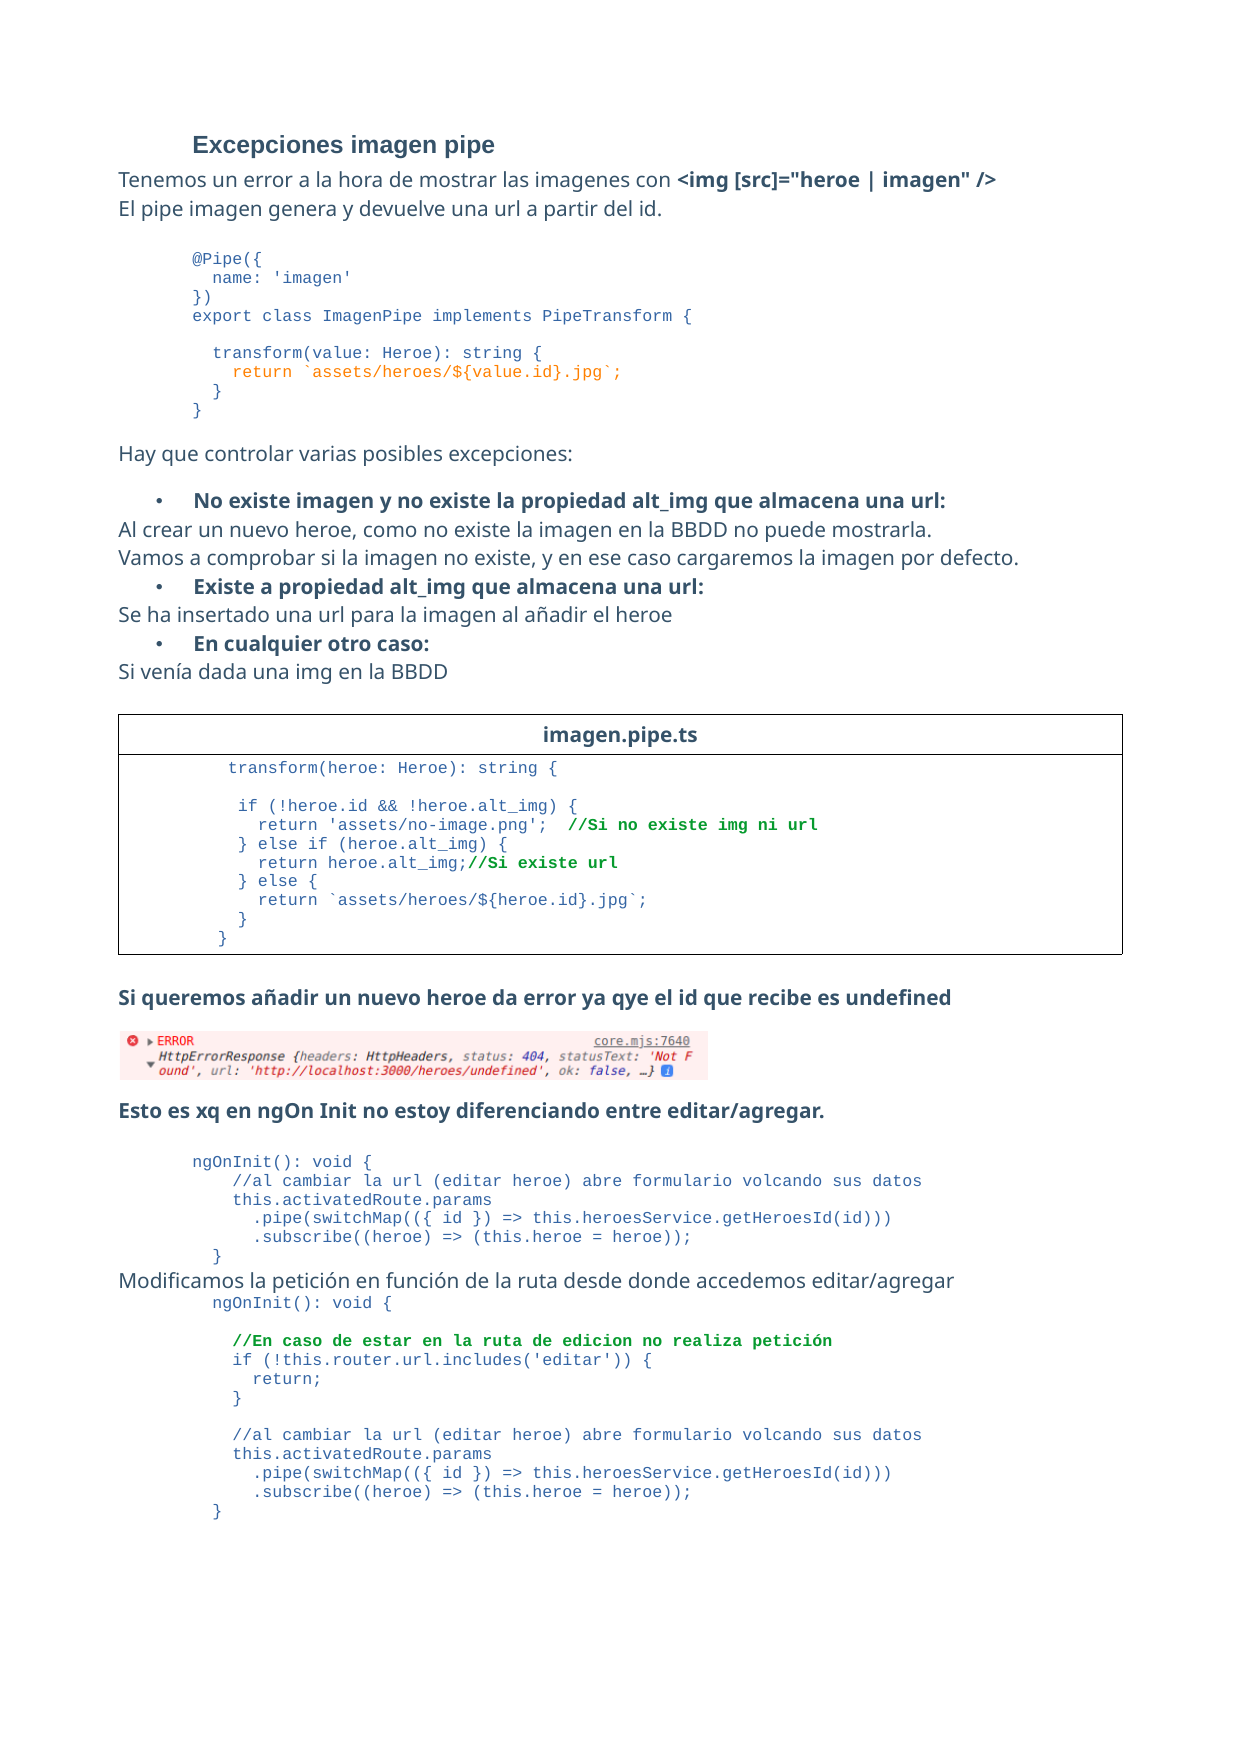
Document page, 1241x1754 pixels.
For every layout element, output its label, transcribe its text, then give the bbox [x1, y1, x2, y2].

text Se ha insertado una url para la imagen al añadir el heroe [118, 600, 1122, 629]
text Hay que controlar varias posibles excepciones: [118, 439, 1122, 468]
text } [192, 1389, 1122, 1408]
text Modificamos la petición en función de la ruta desde donde accedemos editar/agregar [118, 1266, 1122, 1295]
text //al cambiar la url (editar heroe) abre formulario volcando sus datos [192, 1172, 1122, 1191]
text Esto es xq en ngOn Init no estoy diferenciando entre editar/agregar. [118, 1096, 1122, 1125]
text } [192, 1502, 1122, 1521]
text transform(value: Heroe): string { [192, 345, 1122, 364]
text El pipe imagen genera y devuelve una url a partir del id. [118, 194, 1122, 222]
list Existe a propiedad alt_img que almacena una url: [156, 572, 1122, 600]
text } [192, 1248, 1122, 1266]
text if (!this.router.url.includes('editar')) { [192, 1351, 1122, 1370]
table_cell transform(heroe: Heroe): string { if (!heroe.id && !heroe.alt_img) { return 'assets/no-image.png'; //Si no existe img ni url } else if (heroe.alt_img) { return heroe.alt_img;//Si existe url } else { return `assets/heroes/${heroe.id}.jpg`; } } [119, 755, 1122, 954]
text } [192, 383, 1122, 402]
text //al cambiar la url (editar heroe) abre formulario volcando sus datos [192, 1427, 1122, 1446]
text return; [192, 1370, 1122, 1389]
text this.activatedRoute.params [192, 1446, 1122, 1464]
text .pipe(switchMap(({ id }) => this.heroesService.getHeroesId(id))) [192, 1464, 1122, 1483]
text ngOnInit(): void { [192, 1295, 1122, 1314]
picture [119, 1031, 708, 1080]
subtitle Excepciones imagen pipe [118, 131, 1122, 159]
text export class ImagenPipe implements PipeTransform { [192, 307, 1122, 326]
text //En caso de estar en la ruta de edicion no realiza petición [192, 1333, 1122, 1351]
text .subscribe((heroe) => (this.heroe = heroe)); [192, 1229, 1122, 1248]
text Si venía dada una img en la BBDD [118, 657, 1122, 686]
text Al crear un nuevo heroe, como no existe la imagen en la BBDD no puede mostrarla. [118, 515, 1122, 543]
list No existe imagen y no existe la propiedad alt_img que almacena una url: [156, 487, 1122, 515]
list En cualquier otro caso: [156, 629, 1122, 657]
text Tenemos un error a la hora de mostrar las imagenes con <img [src]="heroe | imagen" /> [118, 165, 1122, 194]
table_header imagen.pipe.ts [119, 715, 1122, 754]
text .subscribe((heroe) => (this.heroe = heroe)); [192, 1483, 1122, 1502]
text .pipe(switchMap(({ id }) => this.heroesService.getHeroesId(id))) [192, 1210, 1122, 1229]
text return `assets/heroes/${value.id}.jpg`; [192, 364, 1122, 383]
text this.activatedRoute.params [192, 1191, 1122, 1210]
text name: 'imagen' [192, 269, 1122, 288]
text @Pipe({ [192, 251, 1122, 269]
text Si queremos añadir un nuevo heroe da error ya qye el id que recibe es undefined [118, 983, 1122, 1011]
text } [192, 402, 1122, 420]
text ngOnInit(): void { [192, 1153, 1122, 1172]
text Vamos a comprobar si la imagen no existe, y en ese caso cargaremos la imagen por defecto. [118, 543, 1122, 572]
text }) [192, 288, 1122, 307]
